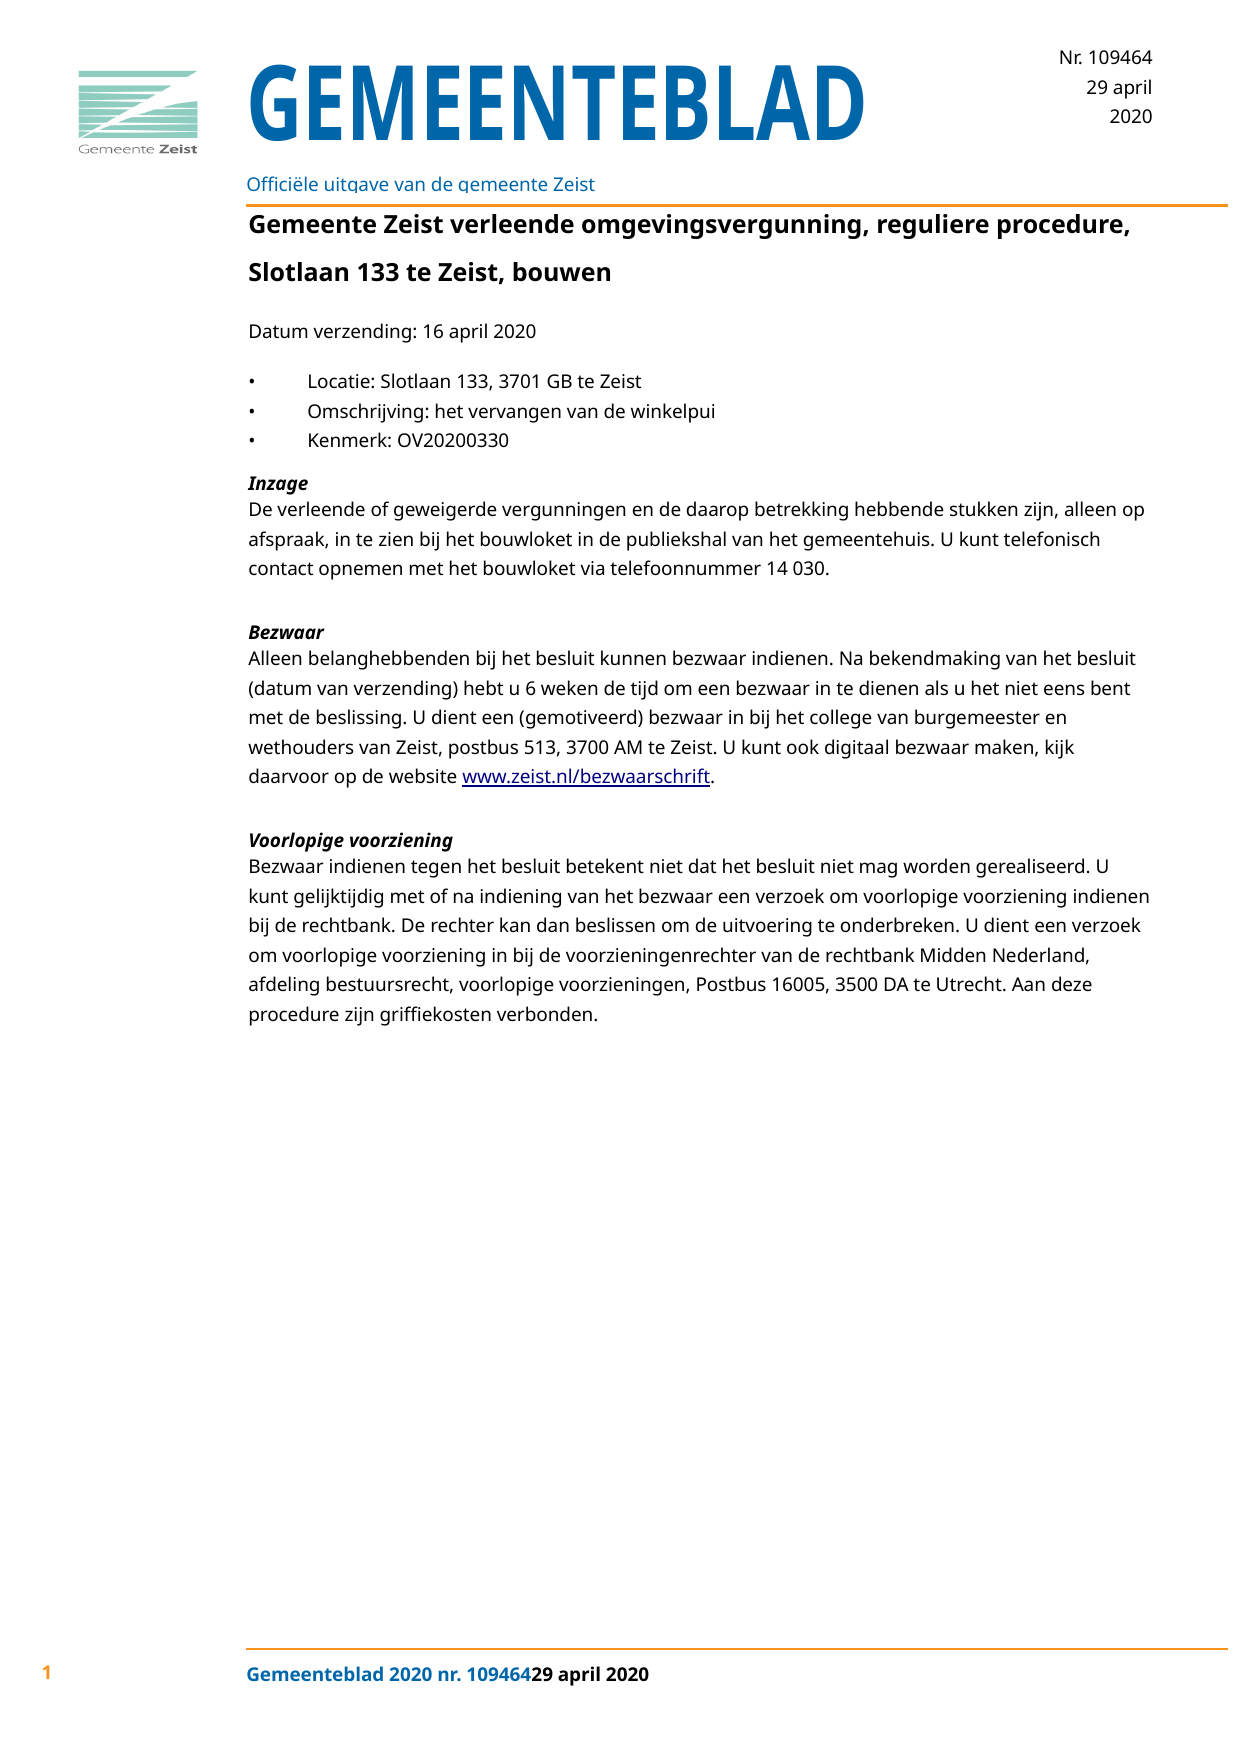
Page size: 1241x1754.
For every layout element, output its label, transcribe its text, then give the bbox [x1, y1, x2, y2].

list Kenmerk: OV20200330 [248, 427, 1152, 453]
text Bezwaar indienen tegen het besluit betekent niet dat het besluit niet mag worden gerealiseerd. U kunt gelijktijdig met of na indiening van het bezwaar een verzoek om voorlopige voorziening indienen bij de rechtbank. De rechter kan dan beslissen om de uitvoering te onderbreken. U dient een verzoek om voorlopige voorziening in bij de voorzieningenrechter van de rechtbank Midden Nederland, afdeling bestuursrecht, voorlopige voorzieningen, Postbus 16005, 3500 DA te Utrecht. Aan deze procedure zijn griffiekosten verbonden. [248, 853, 1152, 1027]
text Voorlopige voorziening [248, 827, 1152, 853]
text Bezwaar [248, 619, 1152, 645]
picture [41, 47, 231, 172]
text Inzage [248, 471, 1152, 496]
text Gemeente Zeist verleende omgevingsvergunning, reguliere procedure, Slotlaan 133 te Zeist, bouwen [248, 207, 1152, 288]
text Datum verzending: 16 april 2020 [248, 318, 1152, 344]
list Locatie: Slotlaan 133, 3701 GB te Zeist [248, 368, 1152, 394]
text De verleende of geweigerde vergunningen en de daarop betrekking hebbende stukken zijn, alleen op afspraak, in te zien bij het bouwloket in de publiekshal van het gemeentehuis. U kunt telefonisch contact opnemen met het bouwloket via telefoonnummer 14 030. [248, 496, 1152, 581]
list Omschrijving: het vervangen van de winkelpui [248, 398, 1152, 424]
text Alleen belanghebbenden bij het besluit kunnen bezwaar indienen. Na bekendmaking van het besluit (datum van verzending) hebt u 6 weken de tijd om een bezwaar in te dienen als u het niet eens bent met de beslissing. U dient een (gemotiveerd) bezwaar in bij het college van burgemeester en wethouders van Zeist, postbus 513, 3700 AM te Zeist. U kunt ook digitaal bezwaar maken, kijk daarvoor op de website www.zeist.nl/bezwaarschrift. [248, 645, 1152, 789]
